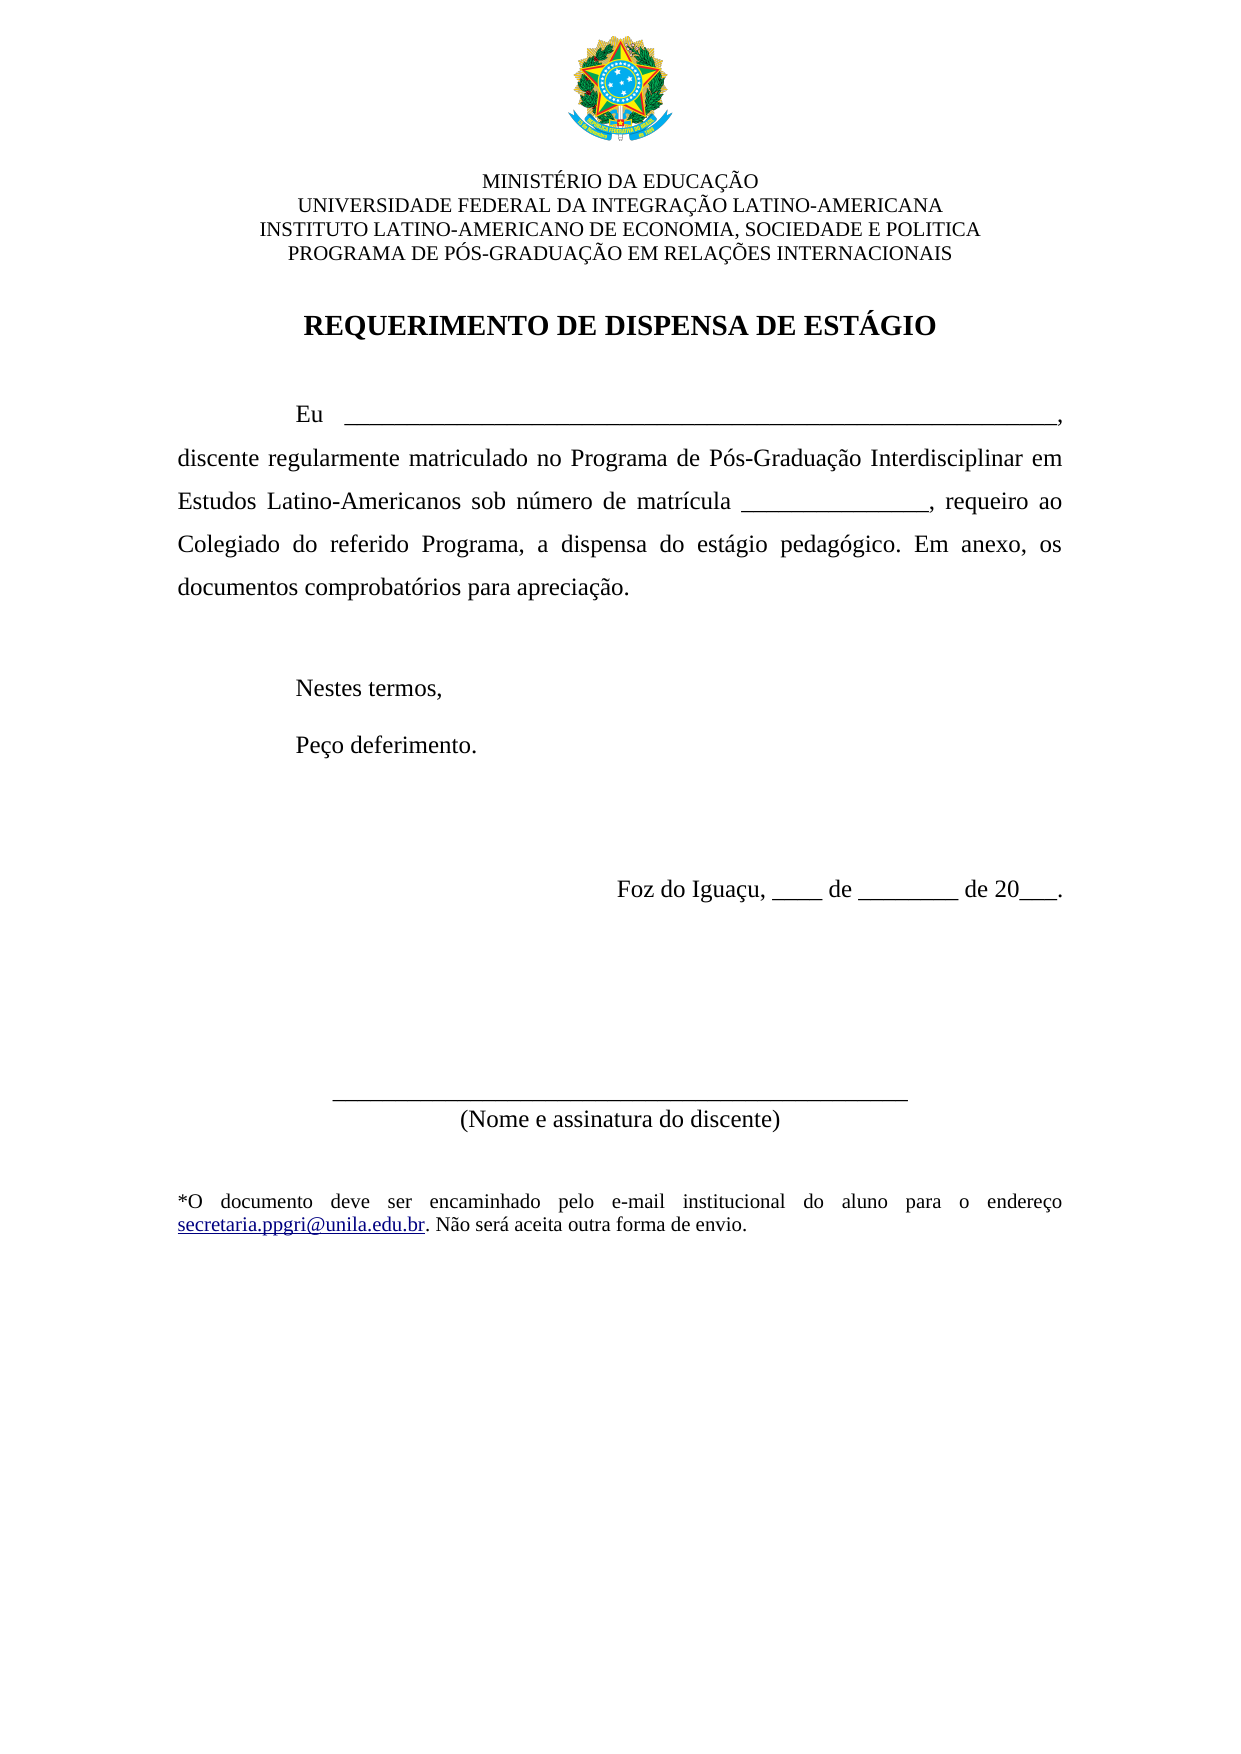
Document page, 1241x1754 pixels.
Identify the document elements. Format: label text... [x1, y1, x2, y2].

text Foz do Iguaçu, ____ de ________ de 20___. [177, 874, 1063, 903]
text ______________________________________________ [177, 1075, 1063, 1104]
text Nestes termos, [177, 673, 1063, 701]
text REQUERIMENTO DE DISPENSA DE ESTÁGIO [177, 308, 1063, 342]
text Peço deferimento. [177, 730, 1063, 759]
picture [589, 129, 606, 137]
text *O documento deve ser encaminhado pelo e-mail institucional do aluno para o endereço secretaria.ppgri@unila.edu.br. Não será aceita outra forma de envio. [177, 1190, 1063, 1236]
text Eu _________________________________________________________, discente regularmente matriculado no Programa de Pós-Graduação Interdisciplinar em Estudos Latino-Americanos sob número de matrícula _______________, requeiro ao Colegiado do referido Programa, a dispensa do estágio pedagógico. Em anexo, os documentos comprobatórios para apreciação. [177, 399, 1063, 601]
picture [641, 120, 655, 128]
text (Nome e assinatura do discente) [177, 1104, 1063, 1133]
picture [568, 36, 673, 141]
picture [586, 119, 594, 126]
